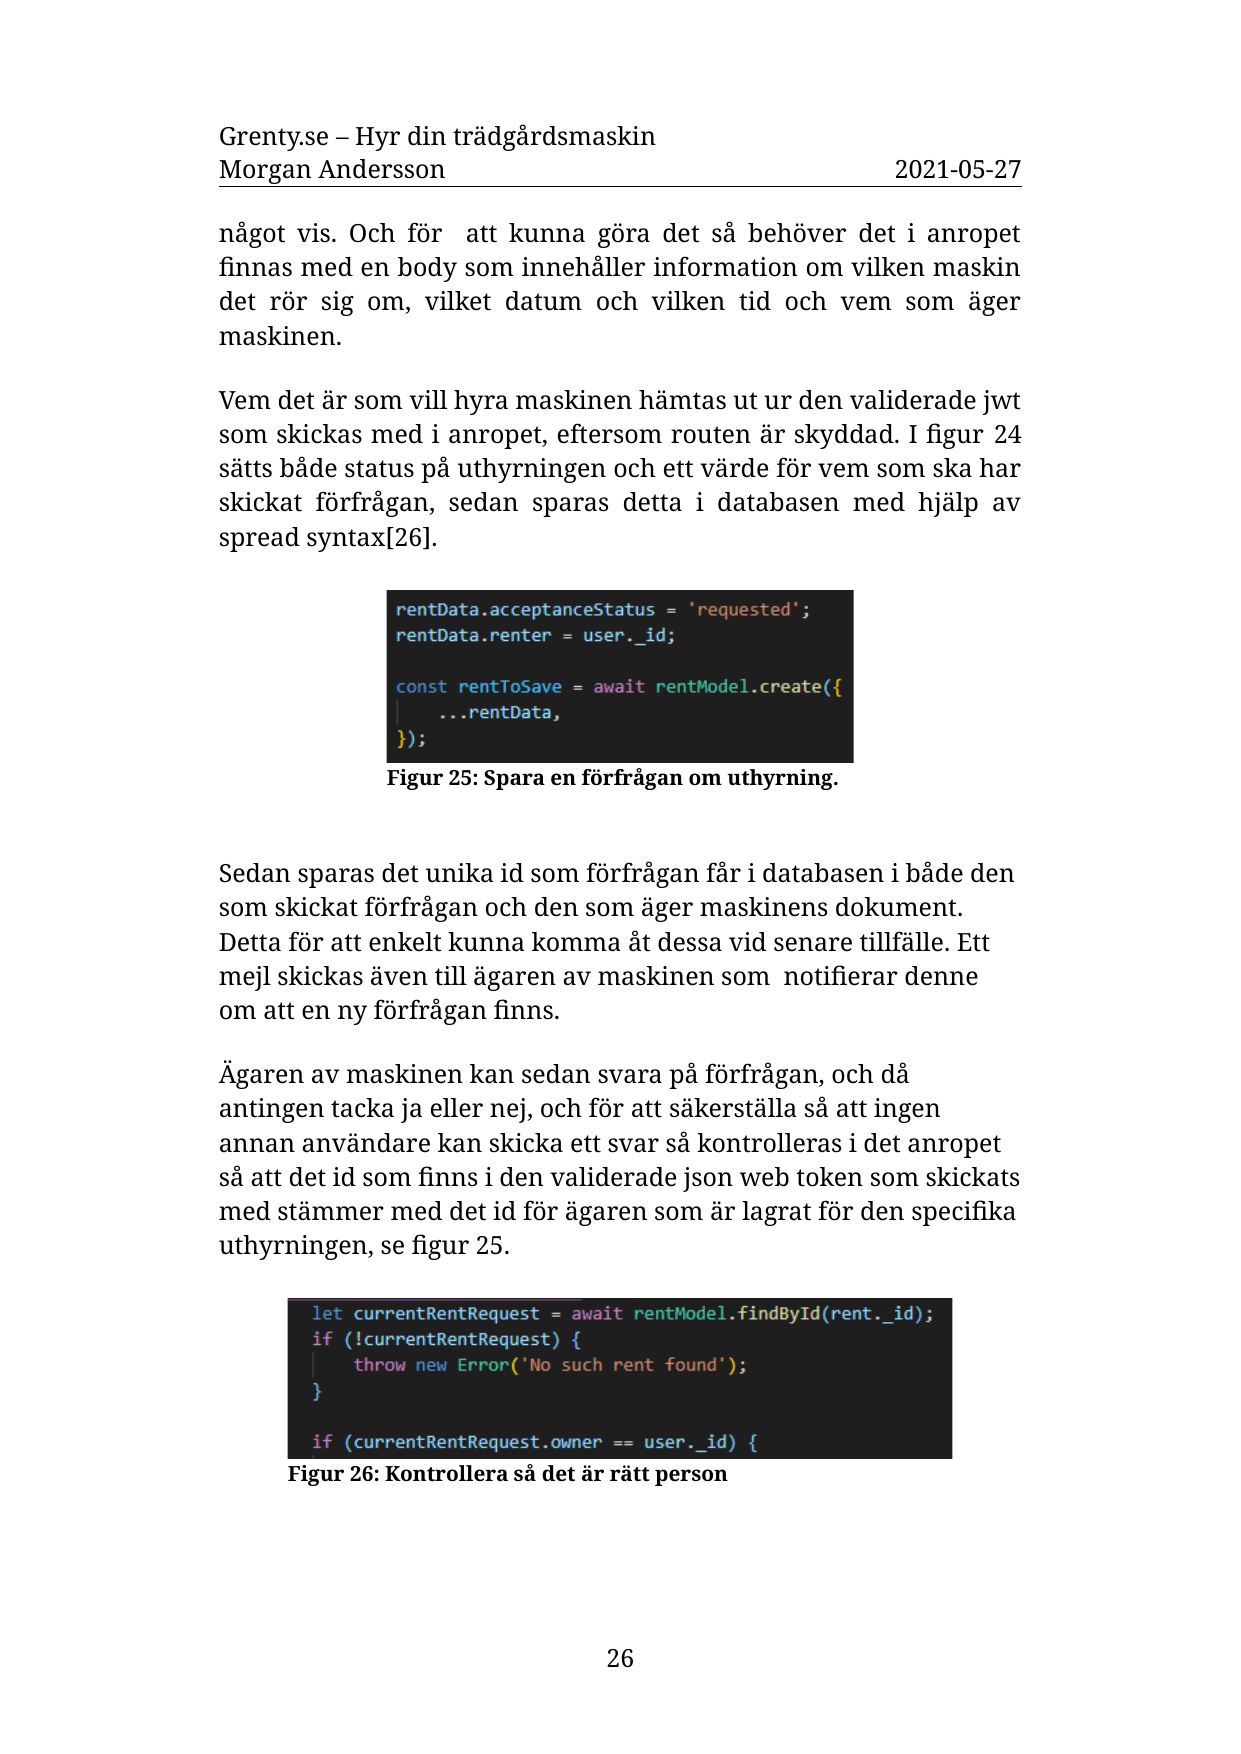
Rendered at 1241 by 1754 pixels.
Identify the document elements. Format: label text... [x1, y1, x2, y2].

text något vis. Och för att kunna göra det så behöver det i anropet finnas med en body som innehåller information om vilken maskin det rör sig om, vilket datum och vilken tid och vem som äger maskinen. [218, 216, 1022, 352]
text Figur 25: Spara en förfrågan om uthyrning. [387, 763, 854, 791]
text Vem det är som vill hyra maskinen hämtas ut ur den validerade jwt som skickas med i anropet, eftersom routen är skyddad. I figur 24 sätts både status på uthyrningen och ett värde för vem som ska har skickat förfrågan, sedan sparas detta i databasen med hjälp av spread syntax[26]. [218, 383, 1022, 553]
text Sedan sparas det unika id som förfrågan får i databasen i både den som skickat förfrågan och den som äger maskinens dokument. Detta för att enkelt kunna komma åt dessa vid senare tillfälle. Ett mejl skickas även till ägaren av maskinen som notifierar denne om att en ny förfrågan finns. [218, 856, 1022, 1026]
picture [287, 1298, 953, 1459]
text Figur 26: Kontrollera så det är rätt person [288, 1459, 953, 1487]
text Ägaren av maskinen kan sedan svara på förfrågan, och då antingen tacka ja eller nej, och för att säkerställa så att ingen annan användare kan skicka ett svar så kontrolleras i det anropet så att det id som finns i den validerade json web token som skickats med stämmer med det id för ägaren som är lagrat för den specifika uthyrningen, se figur 25. [218, 1057, 1022, 1261]
picture [386, 590, 854, 763]
